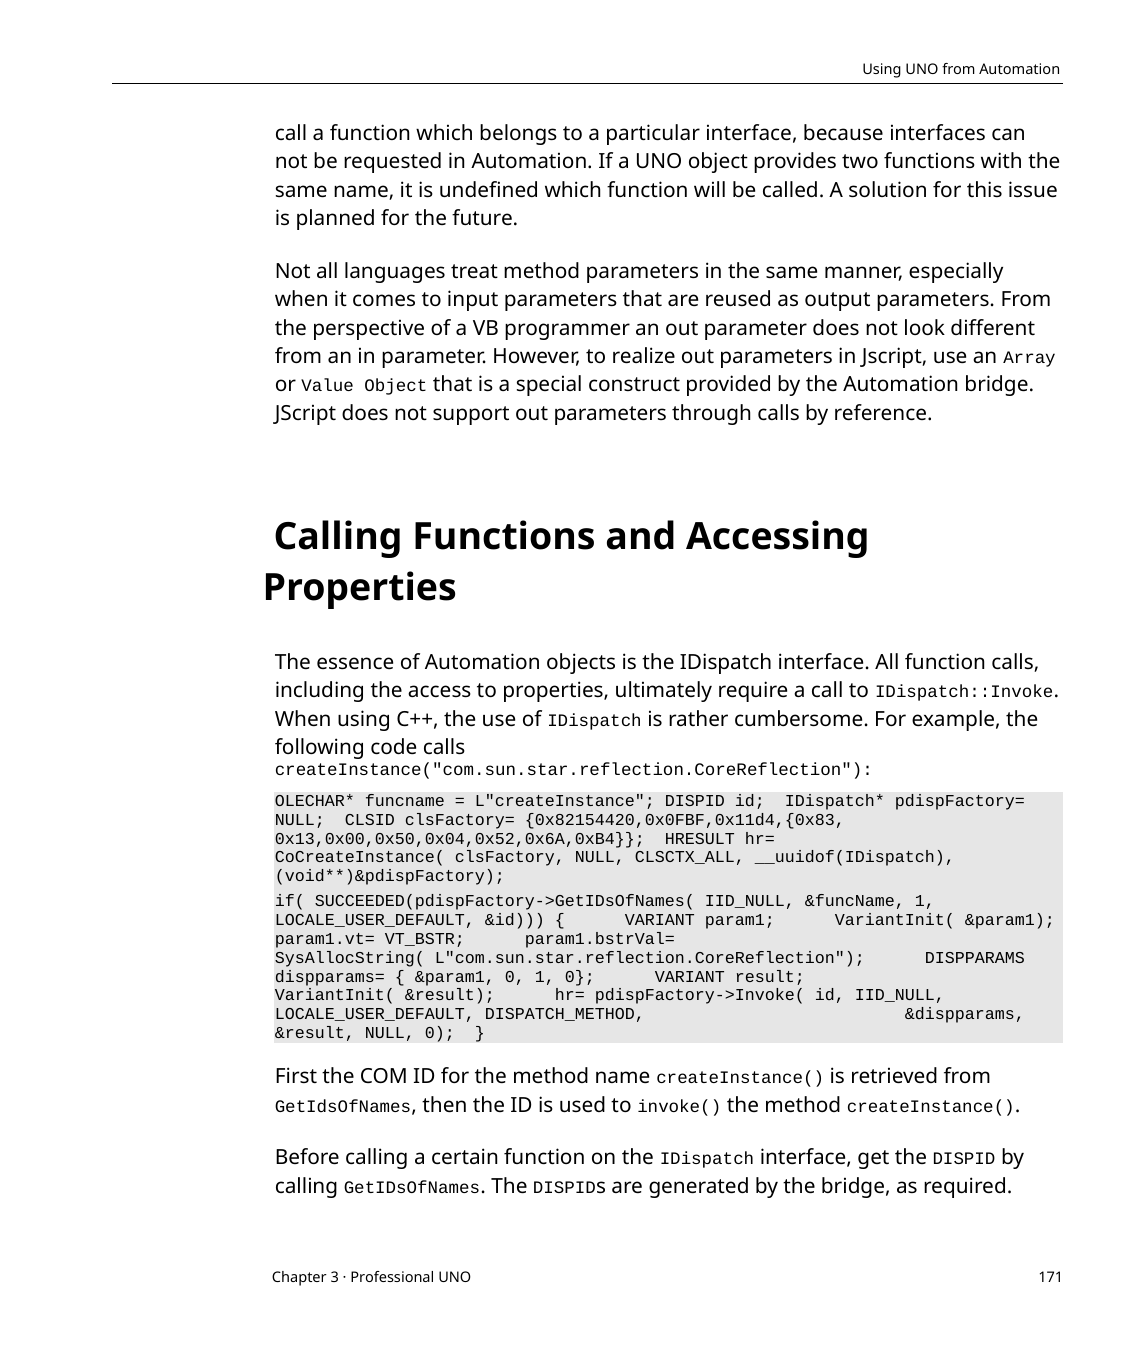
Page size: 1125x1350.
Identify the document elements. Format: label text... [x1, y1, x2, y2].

text OLECHAR* funcname = L"createInstance"; DISPID id; IDispatch* pdispFactory= NULL; CLSID clsFactory= {0x82154420,0x0FBF,0x11d4,{0x83, 0x13,0x00,0x50,0x04,0x52,0x6A,0xB4}}; HRESULT hr= CoCreateInstance( clsFactory, NULL, CLSCTX_ALL, __uuidof(IDispatch), (void**)&pdispFactory); [274, 792, 1063, 887]
text First the COM ID for the method name createInstance() is retrieved from GetIdsOfNames, then the ID is used to invoke() the method createInstance(). [274, 1061, 1063, 1118]
text if( SUCCEEDED(pdispFactory->GetIDsOfNames( IID_NULL, &funcName, 1, LOCALE_USER_DEFAULT, &id))) { VARIANT param1; VariantInit( &param1); param1.vt= VT_BSTR; param1.bstrVal= SysAllocString( L"com.sun.star.reflection.CoreReflection"); DISPPARAMS dispparams= { &param1, 0, 1, 0}; VARIANT result; VariantInit( &result); hr= pdispFactory->Invoke( id, IID_NULL, LOCALE_USER_DEFAULT, DISPATCH_METHOD, &dispparams, &result, NULL, 0); } [274, 893, 1063, 1043]
text The essence of Automation objects is the IDispatch interface. All function calls, including the access to properties, ultimately require a call to IDispatch::Invoke. When using C++, the use of IDispatch is rather cumbersome. For example, the following code calls createInstance("com.sun.star.reflection.CoreReflection"): [274, 647, 1063, 781]
text Not all languages treat method parameters in the same manner, especially when it comes to input parameters that are reused as output parameters. From the perspective of a VB programmer an out parameter does not look different from an in parameter. However, to realize out parameters in Jscript, use an Array or Value Object that is a special construct provided by the Automation bridge. JScript does not support out parameters through calls by reference. [274, 256, 1063, 426]
text Before calling a certain function on the IDispatch interface, get the DISPID by calling GetIDsOfNames. The DISPIDs are generated by the bridge, as required. [274, 1142, 1063, 1199]
text call a function which belongs to a particular interface, because interfaces can not be requested in Automation. If a UNO object provides two functions with the same name, it is undefined which function will be called. A solution for this issue is planned for the future. [274, 118, 1063, 232]
subtitle Calling Functions and Accessing Properties [112, 509, 1063, 611]
